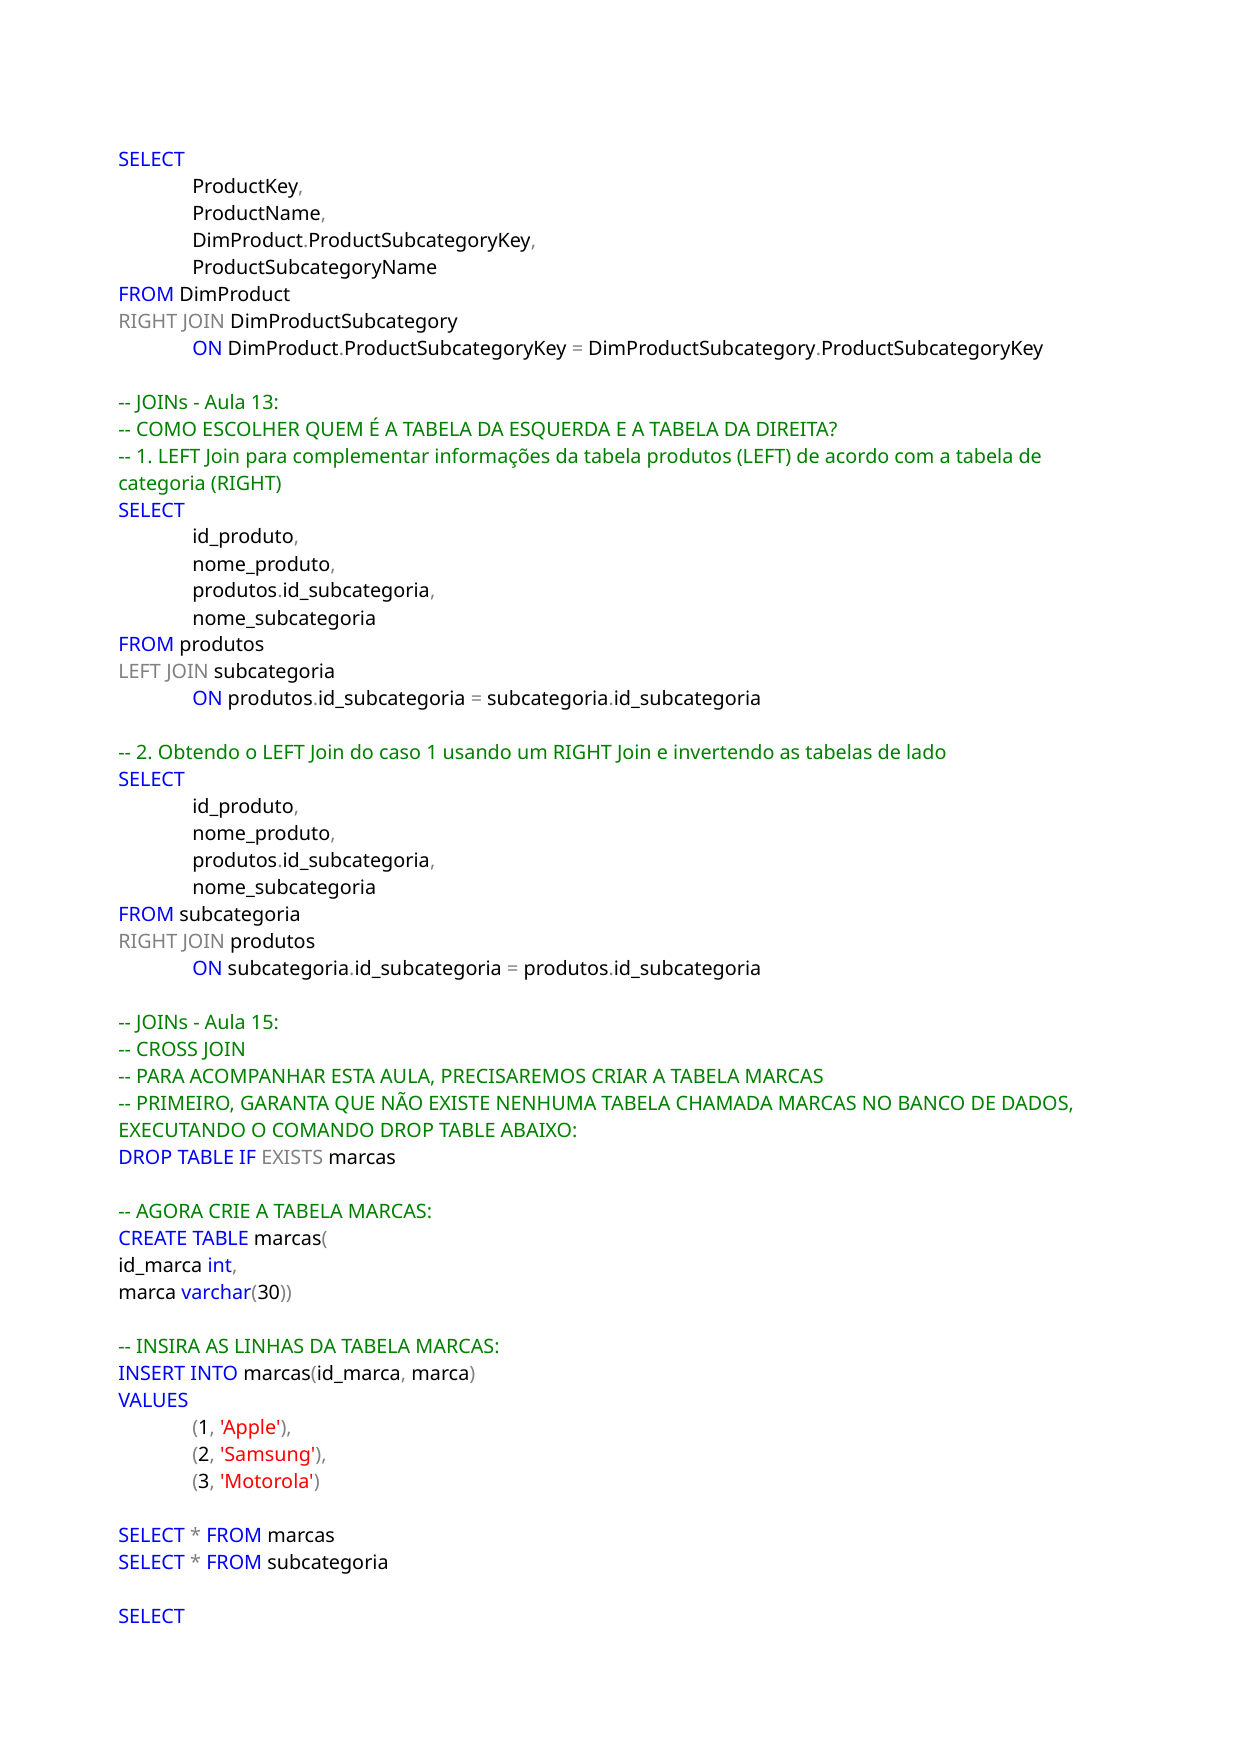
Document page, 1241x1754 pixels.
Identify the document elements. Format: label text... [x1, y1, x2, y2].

text nome_subcategoria [118, 604, 1122, 631]
text SELECT * FROM marcas [118, 1521, 1122, 1548]
text produtos.id_subcategoria, [118, 847, 1122, 873]
text -- AGORA CRIE A TABELA MARCAS: [118, 1197, 1122, 1224]
text RIGHT JOIN DimProductSubcategory [118, 307, 1122, 334]
text produtos.id_subcategoria, [118, 577, 1122, 604]
text ProductName, [118, 199, 1122, 226]
text nome_produto, [118, 819, 1122, 847]
text ProductKey, [118, 172, 1122, 199]
text CREATE TABLE marcas( [118, 1224, 1122, 1251]
text -- INSIRA AS LINHAS DA TABELA MARCAS: [118, 1332, 1122, 1359]
text ProductSubcategoryName [118, 253, 1122, 280]
text LEFT JOIN subcategoria [118, 658, 1122, 685]
text (1, 'Apple'), [118, 1413, 1122, 1440]
text FROM DimProduct [118, 280, 1122, 307]
text -- 2. Obtendo o LEFT Join do caso 1 usando um RIGHT Join e invertendo as tabelas de lado [118, 739, 1122, 766]
text ON subcategoria.id_subcategoria = produtos.id_subcategoria [118, 954, 1122, 981]
text -- COMO ESCOLHER QUEM É A TABELA DA ESQUERDA E A TABELA DA DIREITA? [118, 415, 1122, 442]
text id_marca int, [118, 1251, 1122, 1278]
text -- CROSS JOIN [118, 1035, 1122, 1062]
text FROM subcategoria [118, 901, 1122, 927]
text SELECT [118, 766, 1122, 793]
text SELECT [118, 145, 1122, 172]
text id_produto, [118, 793, 1122, 819]
text id_produto, [118, 523, 1122, 550]
text DimProduct.ProductSubcategoryKey, [118, 226, 1122, 253]
text -- 1. LEFT Join para complementar informações da tabela produtos (LEFT) de acordo com a tabela de categoria (RIGHT) [118, 442, 1122, 496]
text (3, 'Motorola') [118, 1467, 1122, 1494]
text FROM produtos [118, 631, 1122, 658]
text -- JOINs - Aula 15: [118, 1008, 1122, 1035]
text SELECT [118, 496, 1122, 523]
text SELECT * FROM subcategoria [118, 1548, 1122, 1575]
text DROP TABLE IF EXISTS marcas [118, 1143, 1122, 1170]
text RIGHT JOIN produtos [118, 927, 1122, 954]
text -- PRIMEIRO, GARANTA QUE NÃO EXISTE NENHUMA TABELA CHAMADA MARCAS NO BANCO DE DADOS, EXECUTANDO O COMANDO DROP TABLE ABAIXO: [118, 1089, 1122, 1143]
text ON produtos.id_subcategoria = subcategoria.id_subcategoria [118, 685, 1122, 712]
text -- JOINs - Aula 13: [118, 388, 1122, 415]
text SELECT [118, 1602, 1122, 1629]
text (2, 'Samsung'), [118, 1440, 1122, 1467]
text marca varchar(30)) [118, 1278, 1122, 1305]
text -- PARA ACOMPANHAR ESTA AULA, PRECISAREMOS CRIAR A TABELA MARCAS [118, 1062, 1122, 1089]
text INSERT INTO marcas(id_marca, marca) [118, 1359, 1122, 1386]
text nome_produto, [118, 550, 1122, 577]
text ON DimProduct.ProductSubcategoryKey = DimProductSubcategory.ProductSubcategoryKey [118, 334, 1122, 361]
text VALUES [118, 1386, 1122, 1413]
text nome_subcategoria [118, 873, 1122, 901]
